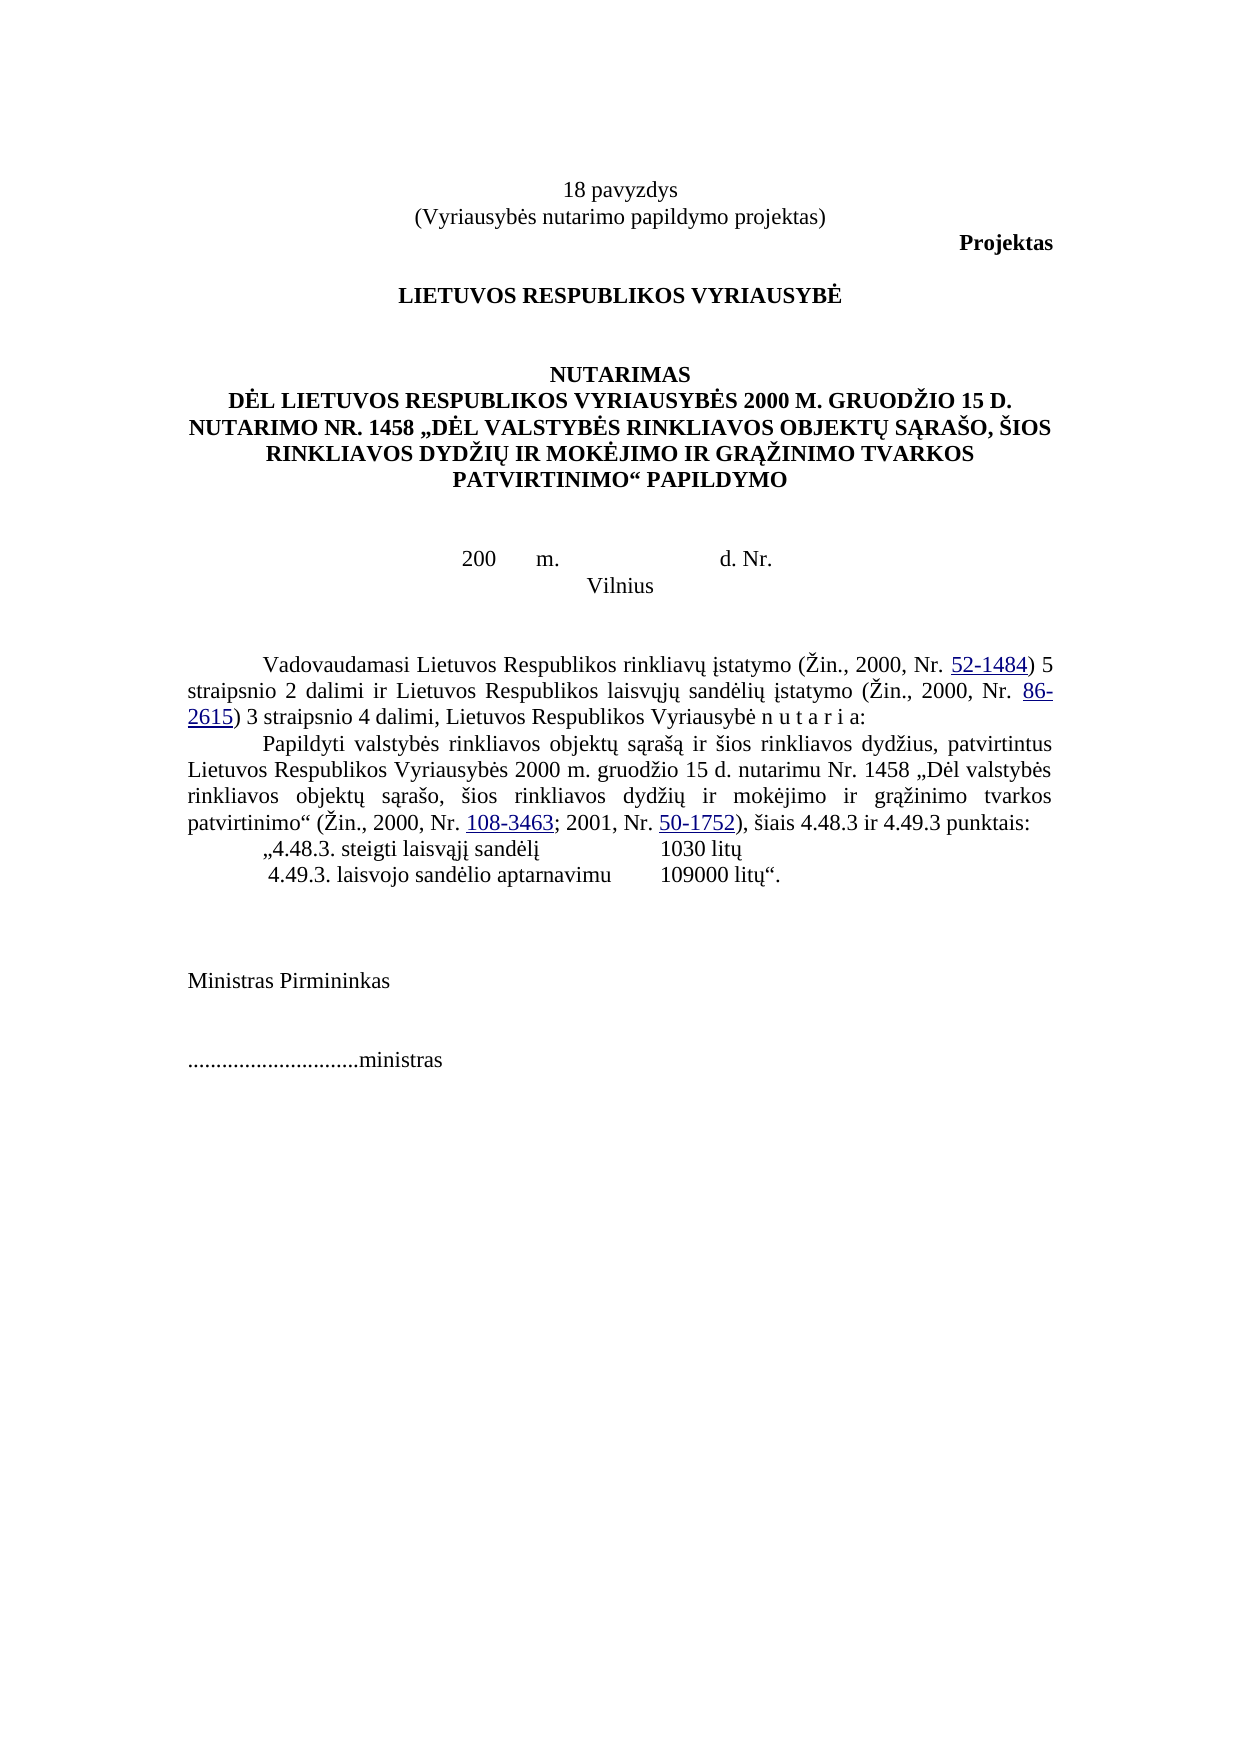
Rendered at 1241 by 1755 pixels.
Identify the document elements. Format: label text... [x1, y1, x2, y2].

text NUTARIMO NR. 1458 „DĖL VALSTYBĖS RINKLIAVOS OBJEKTŲ SĄRAŠO, ŠIOS [187, 413, 1053, 440]
subtitle Projektas [187, 229, 1053, 255]
text Vadovaudamasi Lietuvos Respublikos rinkliavų įstatymo (Žin., 2000, Nr. 52-1484) 5 straipsnio 2 dalimi ir Lietuvos Respublikos laisvųjų sandėlių įstatymo (Žin., 2000, Nr. 86-2615) 3 straipsnio 4 dalimi, Lietuvos Respublikos Vyriausybė n u t a r i a: [187, 651, 1053, 730]
text 200 m. d. Nr. [187, 545, 1053, 572]
text Vilnius [187, 572, 1053, 598]
text DĖL LIETUVOS RESPUBLIKOS VYRIAUSYBĖS 2000 M. GRUODŽIO 15 D. [187, 387, 1053, 413]
text NUTARIMAS [187, 361, 1053, 387]
text 4.49.3. laisvojo sandėlio aptarnavimu 109000 litų“. [187, 862, 1053, 888]
text LIETUVOS RESPUBLIKOS VYRIAUSYBĖ [187, 282, 1053, 308]
text „4.48.3. steigti laisvąjį sandėlį 1030 litų [187, 835, 1053, 862]
text 18 pavyzdys [187, 176, 1053, 203]
text Ministras Pirmininkas [187, 967, 1053, 993]
text Papildyti valstybės rinkliavos objektų sąrašą ir šios rinkliavos dydžius, patvirtintus Lietuvos Respublikos Vyriausybės 2000 m. gruodžio 15 d. nutarimu Nr. 1458 „Dėl valstybės rinkliavos objektų sąrašo, šios rinkliavos dydžių ir mokėjimo ir grąžinimo tvarkos patvirtinimo“ (Žin., 2000, Nr. 108-3463; 2001, Nr. 50-1752), šiais 4.48.3 ir 4.49.3 punktais: [187, 730, 1053, 835]
text RINKLIAVOS DYDŽIŲ IR MOKĖJIMO IR GRĄŽINIMO TVARKOS PATVIRTINIMO“ PAPILDYMO [187, 440, 1053, 493]
text (Vyriausybės nutarimo papildymo projektas) [187, 203, 1053, 229]
text ..............................ministras [187, 1046, 1053, 1072]
